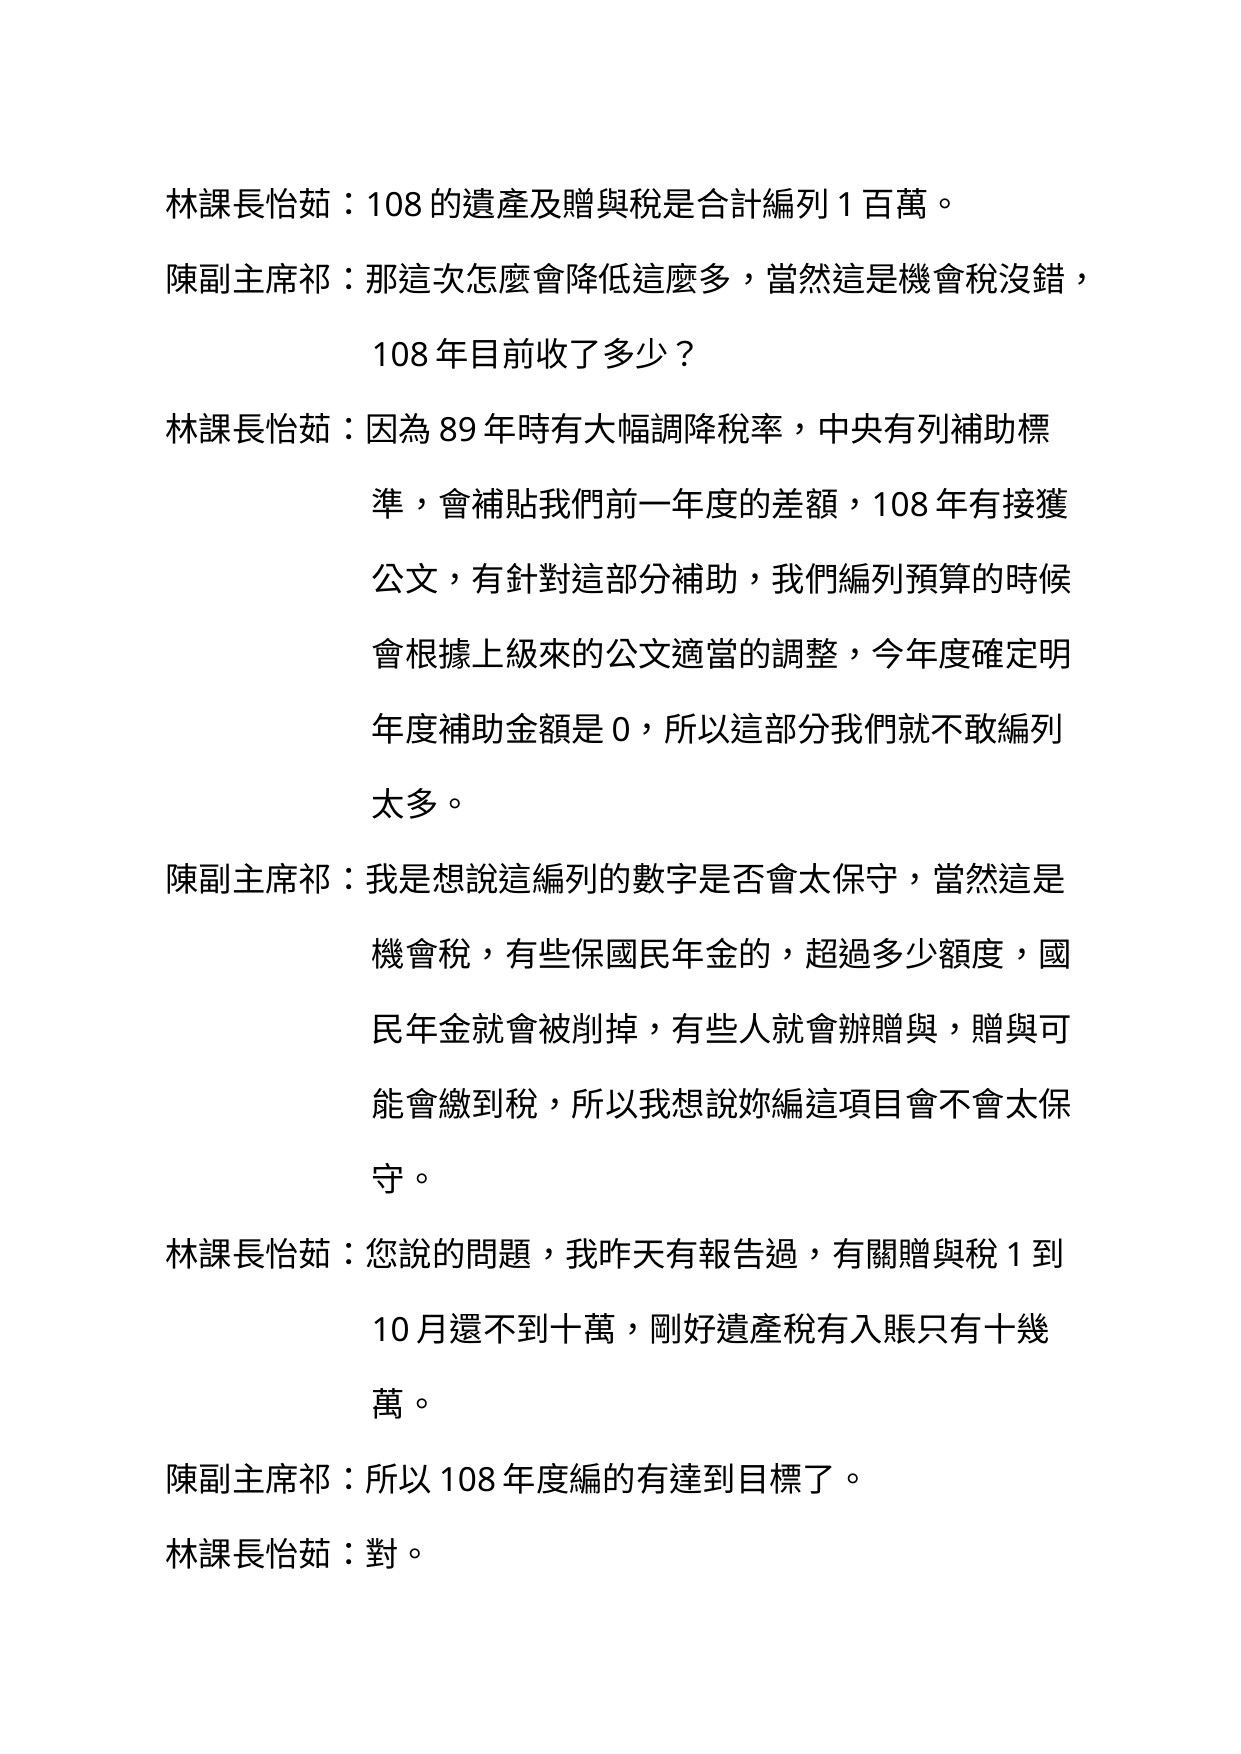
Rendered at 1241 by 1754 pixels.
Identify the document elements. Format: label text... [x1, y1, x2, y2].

text 林課長怡茹：對。 [165, 1514, 1075, 1589]
text 陳副主席祁：所以108年度編的有達到目標了。 [165, 1439, 1075, 1514]
text 陳副主席祁：那這次怎麼會降低這麼多，當然這是機會稅沒錯，108年目前收了多少？ [165, 239, 1075, 389]
text 林課長怡茹：108的遺產及贈與稅是合計編列1百萬。 [165, 164, 1075, 239]
text 林課長怡茹：因為89年時有大幅調降稅率，中央有列補助標準，會補貼我們前一年度的差額，108年有接獲公文，有針對這部分補助，我們編列預算的時候會根據上級來的公文適當的調整，今年度確定明年度補助金額是0，所以這部分我們就不敢編列太多。 [165, 389, 1075, 839]
text 林課長怡茹：您說的問題，我昨天有報告過，有關贈與稅1到10月還不到十萬，剛好遺產稅有入賬只有十幾萬。 [165, 1214, 1075, 1439]
text 陳副主席祁：我是想說這編列的數字是否會太保守，當然這是機會稅，有些保國民年金的，超過多少額度，國民年金就會被削掉，有些人就會辦贈與，贈與可能會繳到稅，所以我想說妳編這項目會不會太保守。 [165, 839, 1075, 1214]
